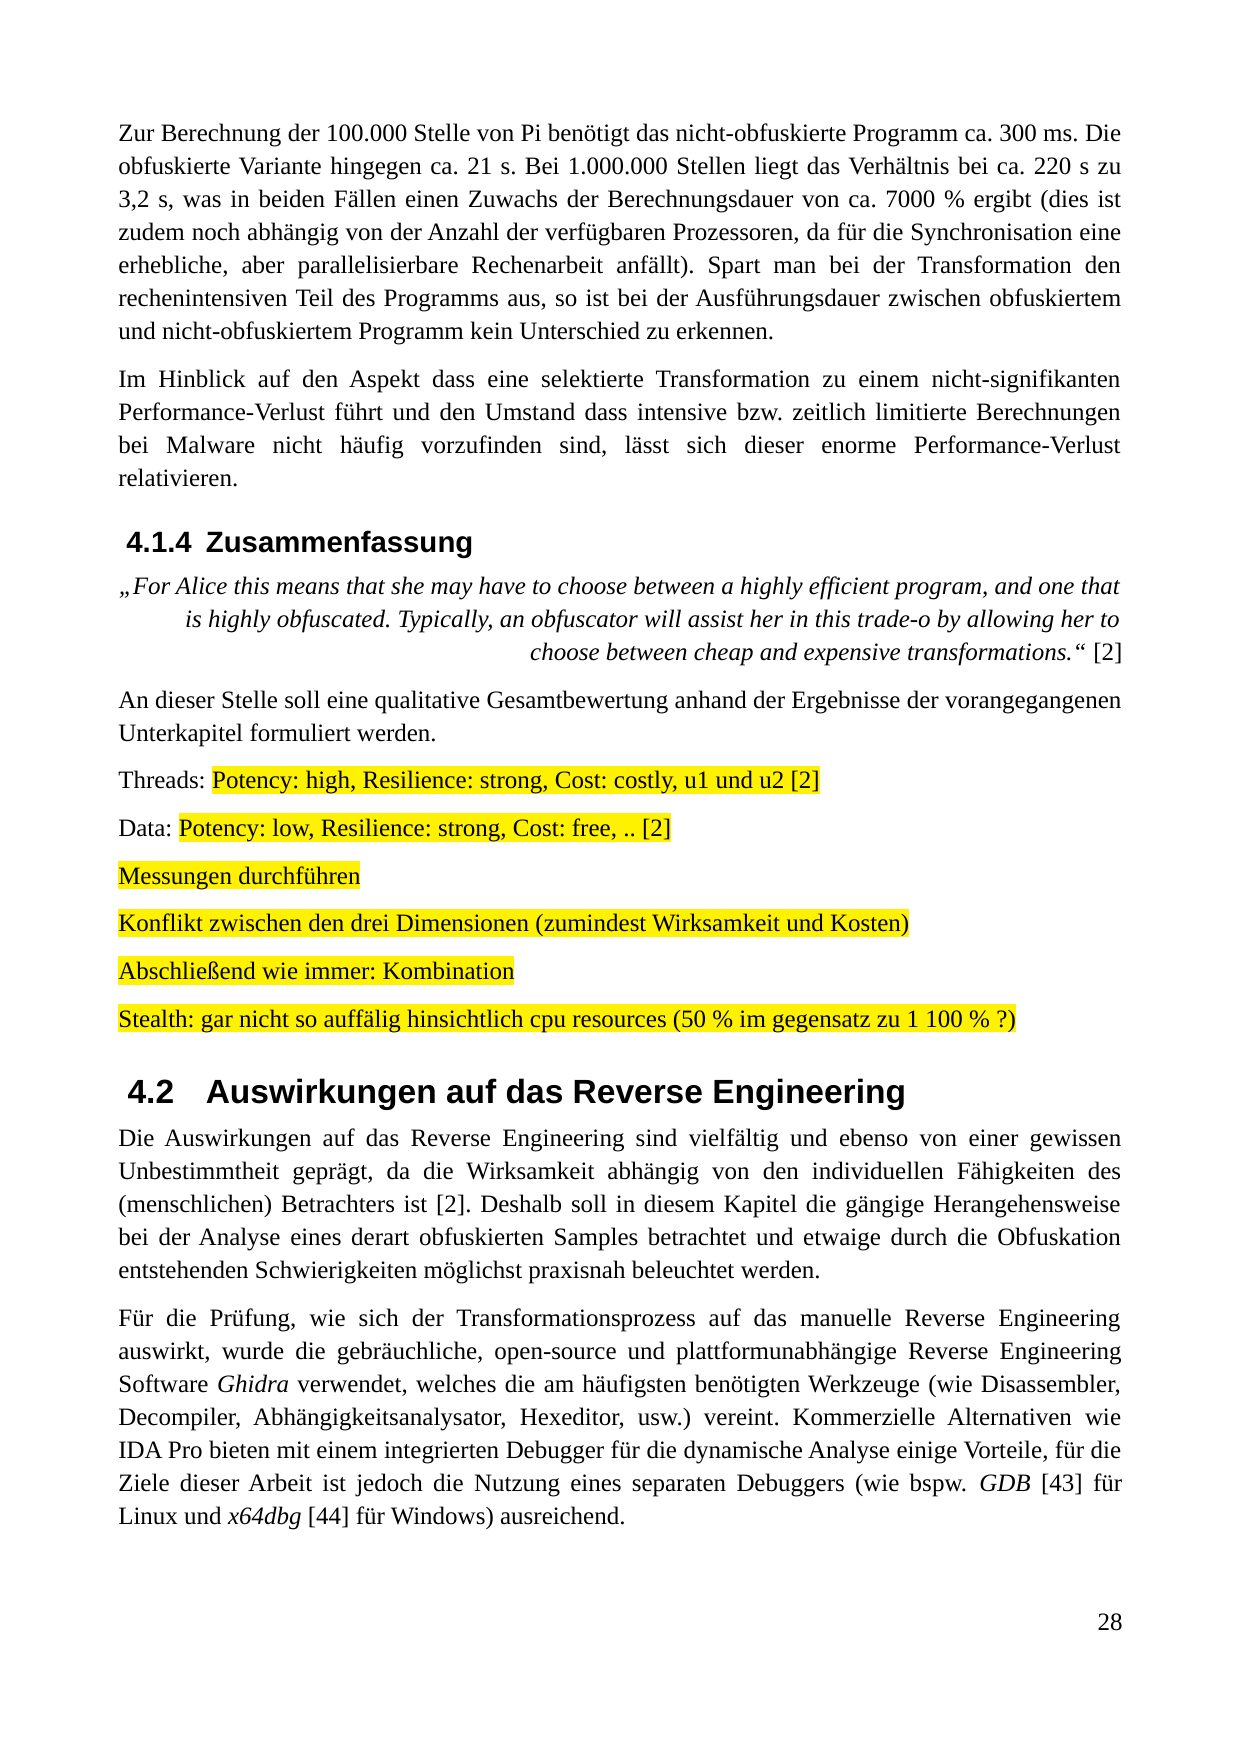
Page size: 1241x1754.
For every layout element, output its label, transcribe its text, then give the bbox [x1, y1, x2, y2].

text Zur Berechnung der 100.000 Stelle von Pi benötigt das nicht-obfuskierte Programm ca. 300 ms. Die obfuskierte Variante hingegen ca. 21 s. Bei 1.000.000 Stellen liegt das Verhältnis bei ca. 220 s zu 3,2 s, was in beiden Fällen einen Zuwachs der Berechnungsdauer von ca. 7000 % ergibt (dies ist zudem noch abhängig von der Anzahl der verfügbaren Prozessoren, da für die Synchronisation eine erhebliche, aber parallelisierbare Rechenarbeit anfällt). Spart man bei der Transformation den rechenintensiven Teil des Programms aus, so ist bei der Ausführungsdauer zwischen obfuskiertem und nicht-obfuskiertem Programm kein Unterschied zu erkennen. [118, 118, 1122, 345]
text Threads: Potency: high, Resilience: strong, Cost: costly, u1 und u2 [2] [118, 766, 1122, 794]
text Messungen durchführen [118, 861, 1122, 889]
text Die Auswirkungen auf das Reverse Engineering sind vielfältig und ebenso von einer gewissen Unbestimmtheit geprägt, da die Wirksamkeit abhängig von den individuellen Fähigkeiten des (menschlichen) Betrachters ist [2]. Deshalb soll in diesem Kapitel die gängige Herangehensweise bei der Analyse eines derart obfuskierten Samples betrachtet und etwaige durch die Obfuskation entstehenden Schwierigkeiten möglichst praxisnah beleuchtet werden. [118, 1123, 1122, 1284]
text Stealth: gar nicht so auffälig hinsichtlich cpu resources (50 % im gegensatz zu 1 100 % ?) [118, 1004, 1122, 1032]
text „For Alice this means that she may have to choose between a highly efficient program, and one that is highly obfuscated. Typically, an obfuscator will assist her in this trade-o by allowing her to choose between cheap and expensive transformations.“ [2] [118, 571, 1122, 666]
text An dieser Stelle soll eine qualitative Gesamtbewertung anhand der Ergebnisse der vorangegangenen Unterkapitel formuliert werden. [118, 685, 1122, 747]
text Für die Prüfung, wie sich der Transformationsprozess auf das manuelle Reverse Engineering auswirkt, wurde die gebräuchliche, open-source und plattformunabhängige Reverse Engineering Software Ghidra verwendet, welches die am häufigsten benötigten Werkzeuge (wie Disassembler, Decompiler, Abhängigkeitsanalysator, Hexeditor, usw.) vereint. Kommerzielle Alternativen wie IDA Pro bieten mit einem integrierten Debugger für die dynamische Analyse einige Vorteile, für die Ziele dieser Arbeit ist jedoch die Nutzung eines separaten Debuggers (wie bspw. GDB [43] für Linux und x64dbg [44] für Windows) ausreichend. [118, 1303, 1122, 1530]
subtitle Zusammenfassung [118, 525, 1122, 559]
text Abschließend wie immer: Kombination [118, 956, 1122, 985]
subtitle Auswirkungen auf das Reverse Engineering [118, 1072, 1122, 1111]
text Data: Potency: low, Resilience: strong, Cost: free, .. [2] [118, 813, 1122, 842]
text Konflikt zwischen den drei Dimensionen (zumindest Wirksamkeit und Kosten) [118, 908, 1122, 937]
text Im Hinblick auf den Aspekt dass eine selektierte Transformation zu einem nicht-signifikanten Performance-Verlust führt und den Umstand dass intensive bzw. zeitlich limitierte Berechnungen bei Malware nicht häufig vorzufinden sind, lässt sich dieser enorme Performance-Verlust relativieren. [118, 364, 1122, 492]
